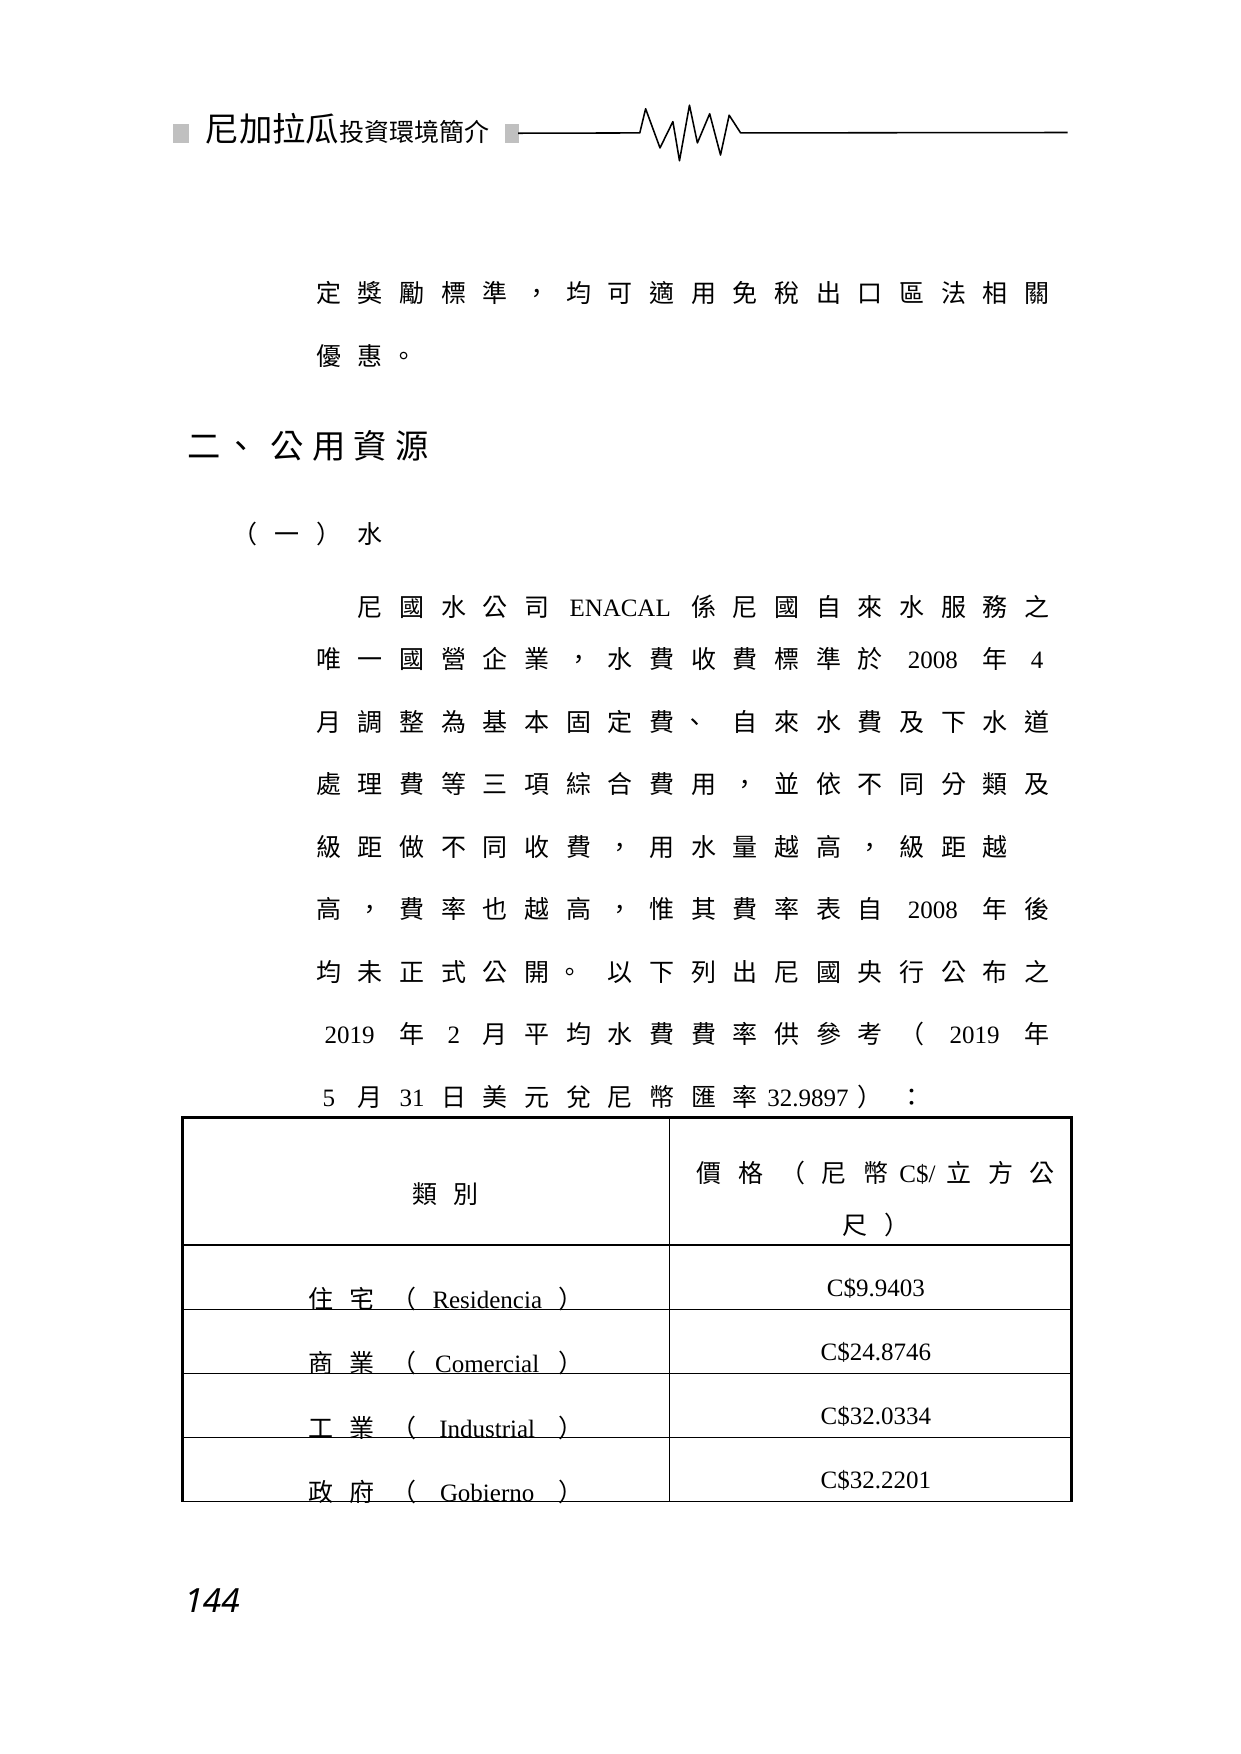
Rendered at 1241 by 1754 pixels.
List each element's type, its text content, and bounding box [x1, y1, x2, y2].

table_header 類別 [184, 1119, 669, 1244]
table_cell 工業（Industrial） [184, 1374, 669, 1437]
table_cell 商業（Comercial） [184, 1310, 669, 1372]
text 定獎勵標準，均可適用免稅出口區法相關優惠。 [281, 250, 1058, 375]
text 二、公用資源 [183, 402, 1058, 464]
table_cell C$32.2201 [670, 1438, 1070, 1501]
table_cell 住宅（Residencia） [184, 1246, 669, 1308]
table_cell C$32.0334 [670, 1374, 1070, 1437]
table_cell 政府（Gobierno） [184, 1438, 669, 1501]
table_header 價格（尼幣C$/立方公尺） [670, 1119, 1070, 1244]
table_cell C$9.9403 [670, 1246, 1070, 1308]
text （一）水 [207, 491, 1058, 554]
table_cell C$24.8746 [670, 1310, 1070, 1372]
text 尼國水公司ENACAL係尼國自來水服務之唯一國營企業，水費收費標準於2008年4月調整為基本固定費、自來水費及下水道處理費等三項綜合費用，並依不同分類及級距做不同收費，用水量越高，級距越高，費率也越高，惟其費率表自2008年後均未正式公開。以下列出尼國央行公布之2019年2月平均水費費率供參考（2019年5月31日美元兌尼幣匯率32.9897）： [281, 554, 1058, 1116]
